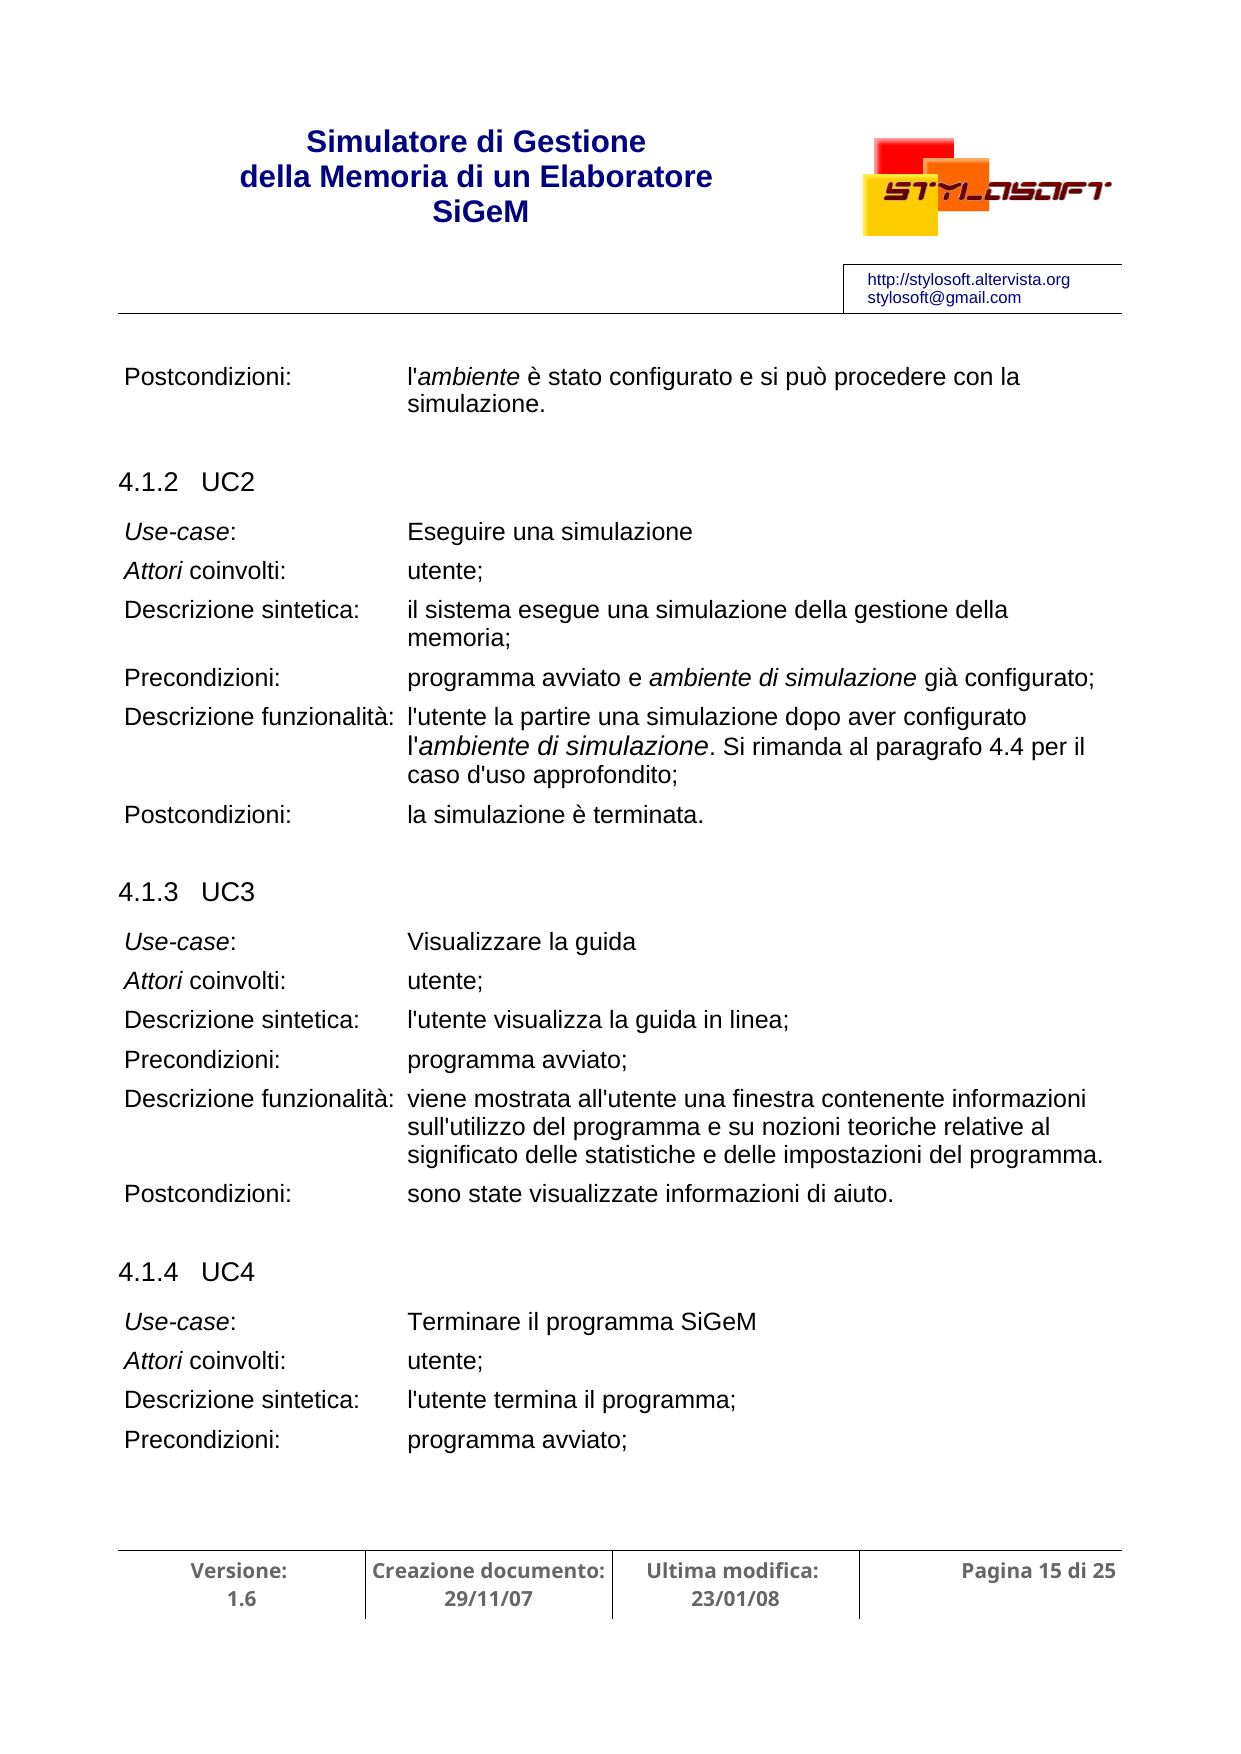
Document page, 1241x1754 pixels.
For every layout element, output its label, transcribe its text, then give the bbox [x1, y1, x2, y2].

table_cell programma avviato e ambiente di simulazione già configurato; [401, 658, 1122, 697]
table_cell Postcondizioni: [118, 357, 401, 424]
table_cell programma avviato; [401, 1420, 1122, 1459]
table_cell la simulazione è terminata. [401, 795, 1122, 834]
table_cell Descrizione sintetica: [118, 590, 401, 658]
table_cell l'utente termina il programma; [401, 1381, 1122, 1420]
table_cell Precondizioni: [118, 1040, 401, 1079]
table_cell Attori coinvolti: [118, 1341, 401, 1381]
table_header Use-case: [118, 512, 401, 551]
subtitle UC4 [118, 1257, 1122, 1287]
table_cell l'ambiente è stato configurato e si può procedere con la simulazione. [401, 357, 1122, 424]
table_cell utente; [401, 1341, 1122, 1381]
table_cell Precondizioni: [118, 1420, 401, 1459]
picture [848, 123, 1117, 247]
table_header Eseguire una simulazione [401, 512, 1122, 551]
table_cell Descrizione sintetica: [118, 1381, 401, 1420]
table_cell programma avviato; [401, 1040, 1122, 1079]
table_cell l'utente visualizza la guida in linea; [401, 1001, 1122, 1040]
table_cell il sistema esegue una simulazione della gestione della memoria; [401, 590, 1122, 658]
table_header Terminare il programma SiGeM [401, 1302, 1122, 1341]
table_cell sono state visualizzate informazioni di aiuto. [401, 1175, 1122, 1214]
table_cell Attori coinvolti: [118, 961, 401, 1001]
table_cell l'utente la partire una simulazione dopo aver configurato l'ambiente di simulazione. Si rimanda al paragrafo 4.4 per il caso d'uso approfondito; [401, 697, 1122, 795]
table_cell Precondizioni: [118, 658, 401, 697]
table_header Use-case: [118, 922, 401, 961]
table_cell utente; [401, 551, 1122, 590]
table_header Use-case: [118, 1302, 401, 1341]
table_cell Postcondizioni: [118, 795, 401, 834]
table_cell Postcondizioni: [118, 1175, 401, 1214]
table_cell Descrizione funzionalità: [118, 697, 401, 795]
subtitle UC3 [118, 877, 1122, 907]
table_cell Attori coinvolti: [118, 551, 401, 590]
table_cell Descrizione funzionalità: [118, 1079, 401, 1174]
table_cell viene mostrata all'utente una finestra contenente informazioni sull'utilizzo del programma e su nozioni teoriche relative al significato delle statistiche e delle impostazioni del programma. [401, 1079, 1122, 1174]
subtitle UC2 [118, 467, 1122, 497]
table_cell Descrizione sintetica: [118, 1001, 401, 1040]
table_header Visualizzare la guida [401, 922, 1122, 961]
table_cell utente; [401, 961, 1122, 1001]
